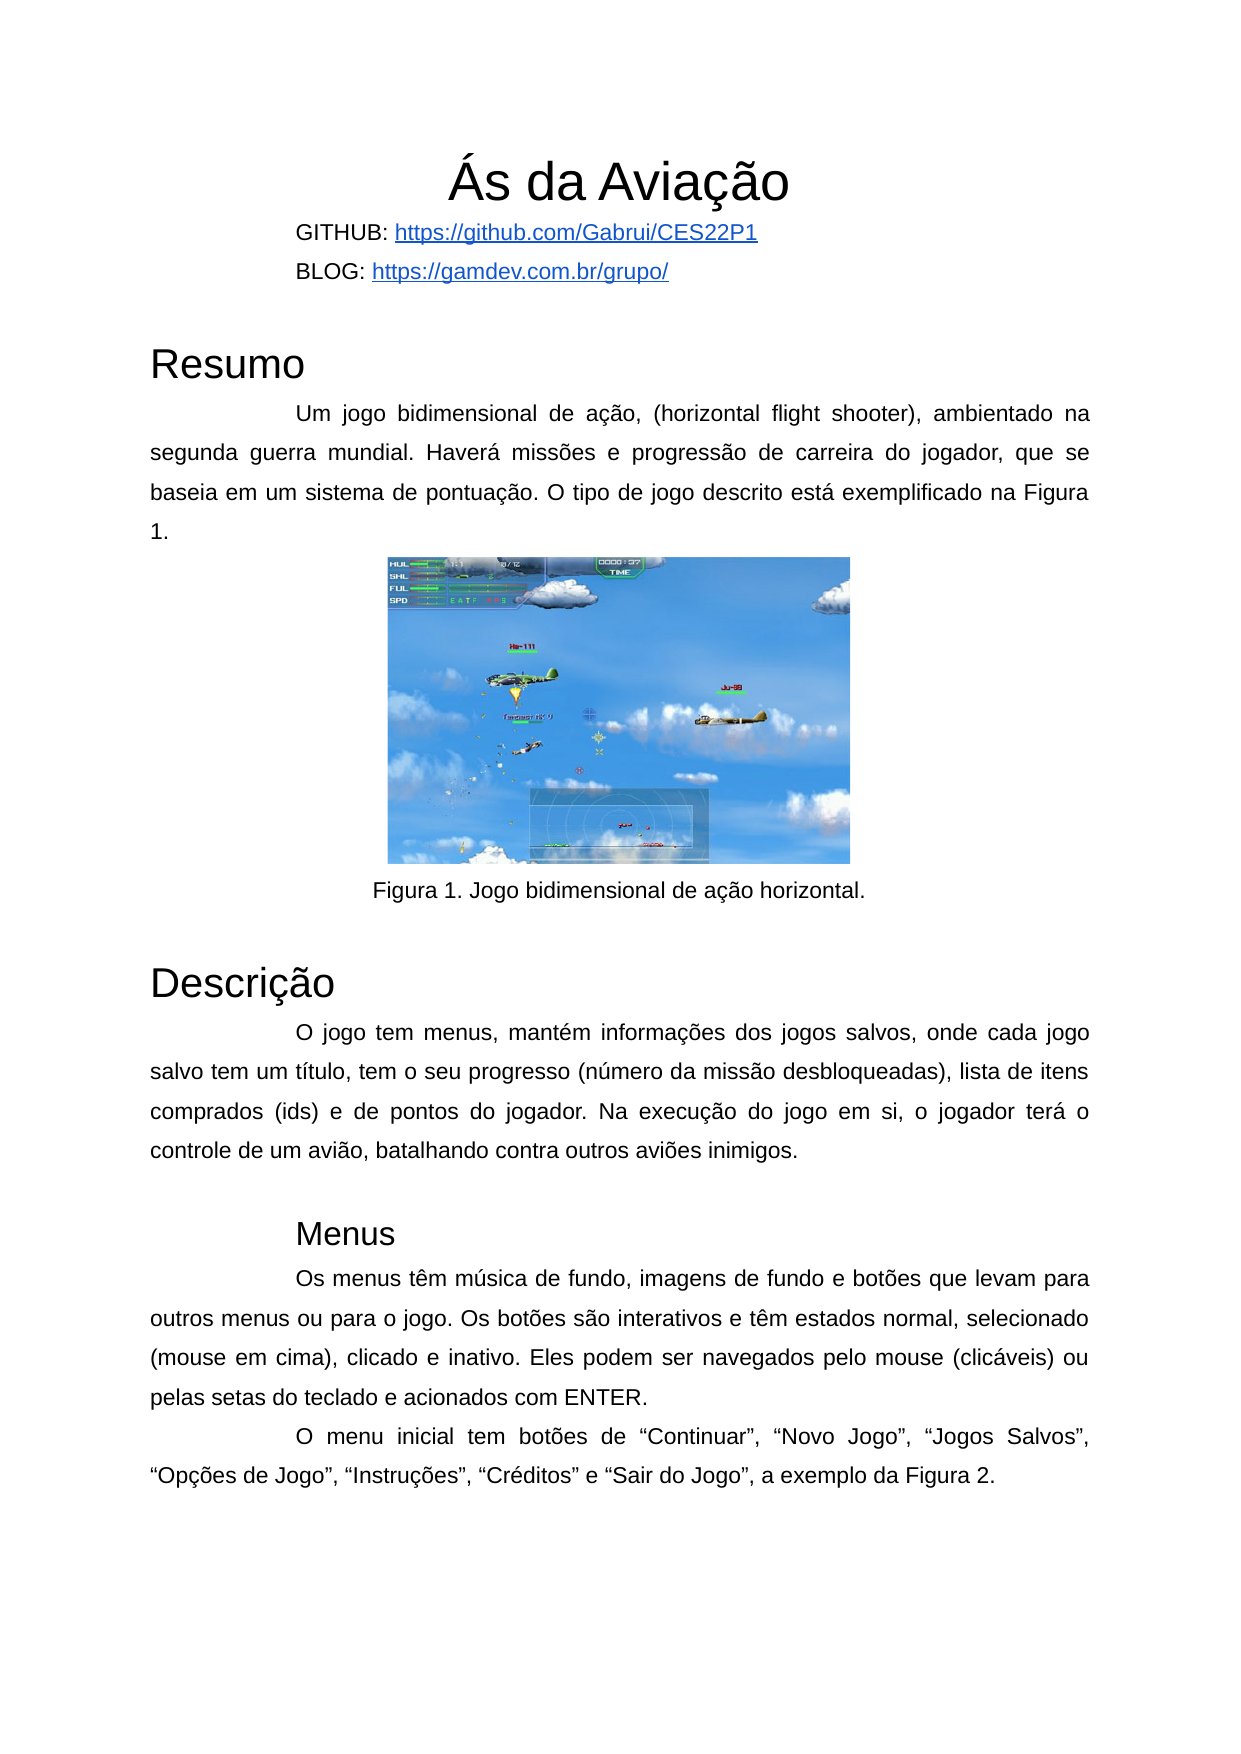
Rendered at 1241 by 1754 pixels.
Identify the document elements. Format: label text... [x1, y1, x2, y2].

subtitle Descrição [150, 958, 1090, 1006]
text O jogo tem menus, mantém informações dos jogos salvos, onde cada jogo salvo tem um título, tem o seu progresso (número da missão desbloqueadas), lista de itens comprados (ids) e de pontos do jogador. Na execução do jogo em si, o jogador terá o controle de um avião, batalhando contra outros aviões inimigos. [150, 1019, 1090, 1163]
title Ás da Aviação [148, 150, 1090, 212]
text GITHUB: https://github.com/Gabrui/CES22P1 [150, 218, 1090, 245]
text BLOG: https://gamdev.com.br/grupo/ [150, 258, 1090, 284]
text Os menus têm música de fundo, imagens de fundo e botões que levam para outros menus ou para o jogo. Os botões são interativos e têm estados normal, selecionado (mouse em cima), clicado e inativo. Eles podem ser navegados pelo mouse (clicáveis) ou pelas setas do teclado e acionados com ENTER. [150, 1265, 1090, 1410]
text Um jogo bidimensional de ação, (horizontal flight shooter), ambientado na segunda guerra mundial. Haverá missões e progressão de carreira do jogador, que se baseia em um sistema de pontuação. O tipo de jogo descrito está exemplificado na Figura 1. [150, 399, 1090, 544]
text Figura 1. Jogo bidimensional de ação horizontal. [148, 877, 1090, 903]
subtitle Resumo [150, 339, 1090, 387]
text O menu inicial tem botões de “Continuar”, “Novo Jogo”, “Jogos Salvos”, “Opções de Jogo”, “Instruções”, “Créditos” e “Sair do Jogo”, a exemplo da Figura 2. [150, 1423, 1090, 1489]
picture [387, 557, 851, 864]
subtitle Menus [150, 1214, 1090, 1253]
